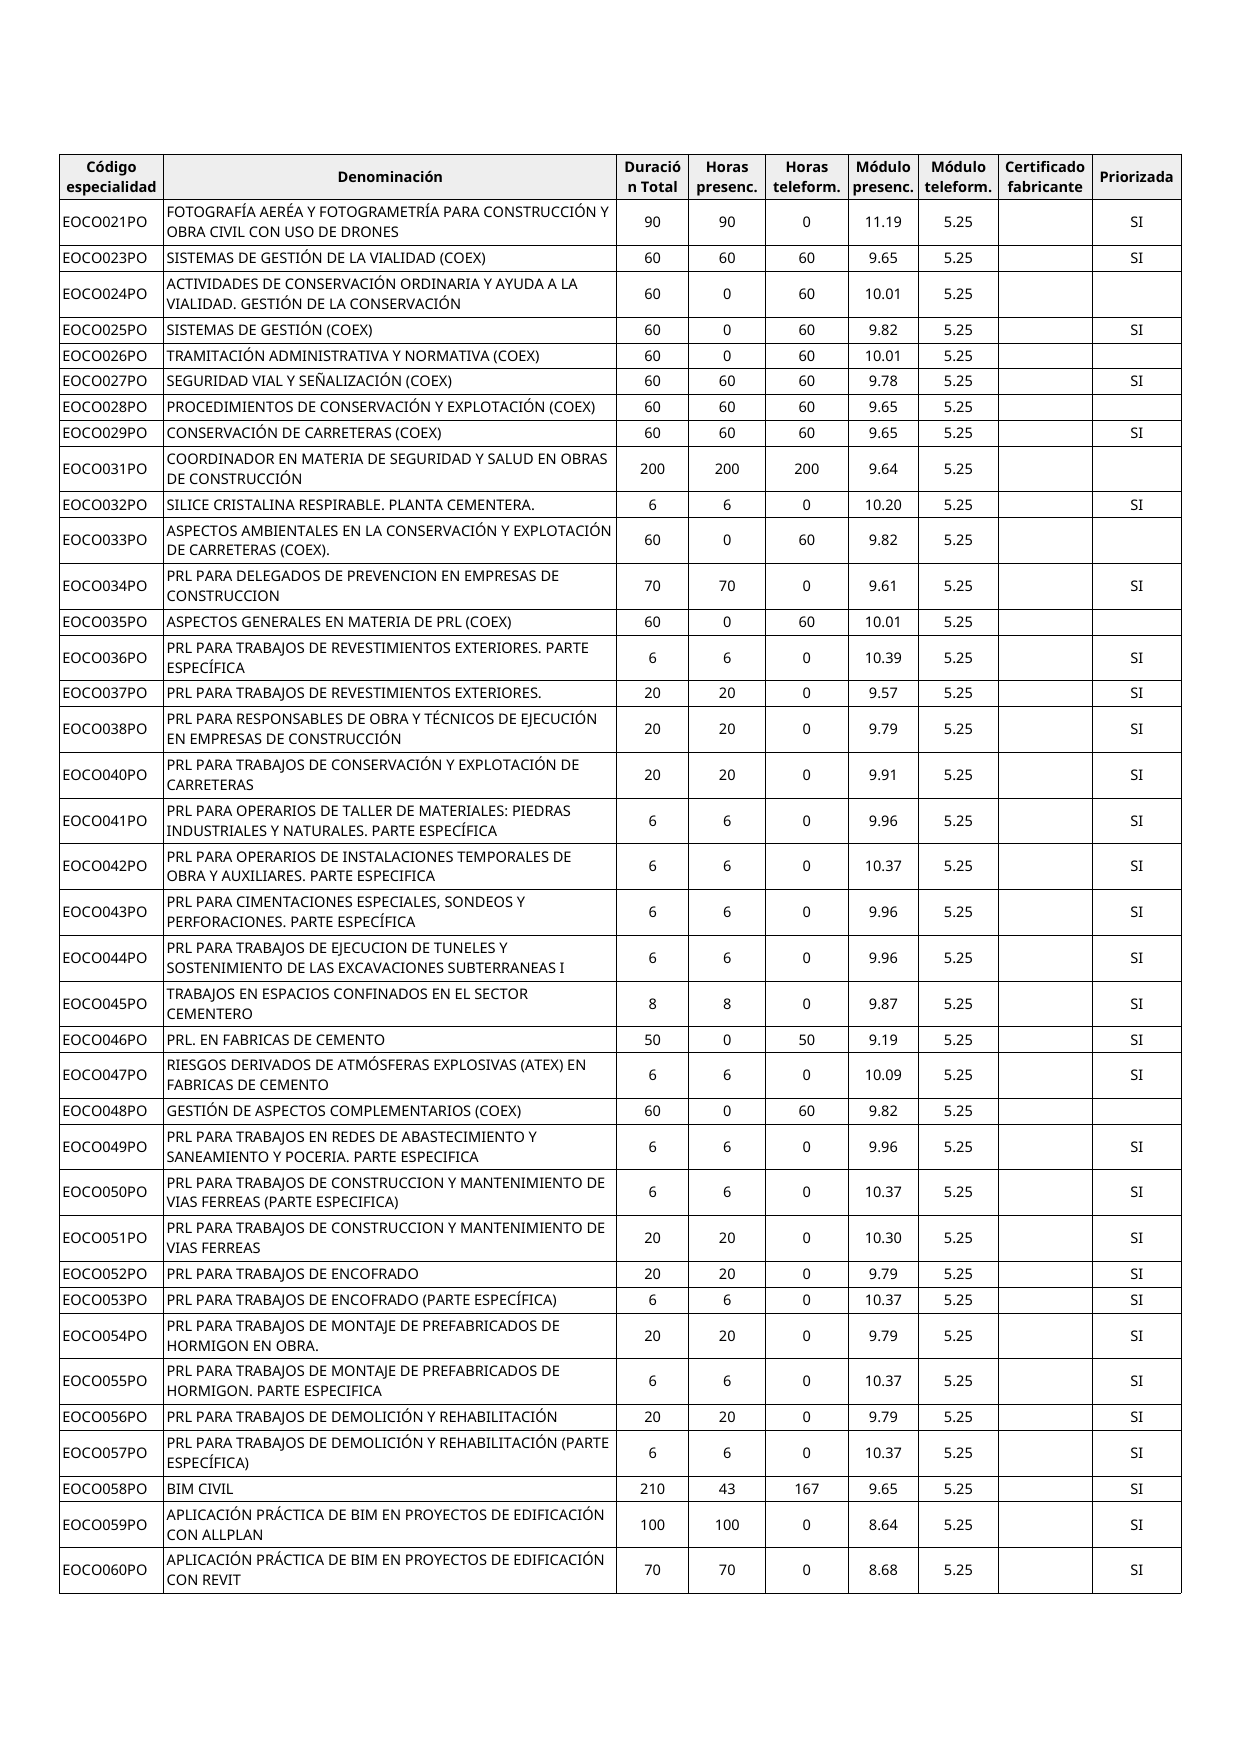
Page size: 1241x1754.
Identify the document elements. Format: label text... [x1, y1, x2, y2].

table_cell 9,96 [849, 1125, 918, 1169]
table_cell SI [1093, 1405, 1181, 1430]
table_cell 0 [689, 610, 765, 634]
table_cell 0 [766, 1314, 848, 1358]
table_cell 60 [766, 369, 848, 394]
table_cell EOCO038PO [60, 707, 163, 752]
table_cell 10,37 [849, 844, 918, 889]
table_cell 9,79 [849, 707, 918, 752]
table_cell [999, 1216, 1092, 1261]
table_cell GESTIÓN DE ASPECTOS COMPLEMENTARIOS (COEX) [164, 1099, 616, 1124]
table_cell EOCO052PO [60, 1262, 163, 1287]
table_cell 60 [766, 246, 848, 271]
table_cell 60 [617, 246, 688, 271]
table_cell 9,82 [849, 518, 918, 563]
table_cell 5,25 [919, 799, 998, 843]
table_cell EOCO050PO [60, 1170, 163, 1215]
table_cell [999, 492, 1092, 517]
table_cell 6 [689, 492, 765, 517]
table_cell TRAMITACIÓN ADMINISTRATIVA Y NORMATIVA (COEX) [164, 344, 616, 368]
table_cell PRL PARA TRABAJOS DE ENCOFRADO [164, 1262, 616, 1287]
table_cell 60 [766, 610, 848, 634]
table_cell EOCO023PO [60, 246, 163, 271]
table_cell SEGURIDAD VIAL Y SEÑALIZACIÓN (COEX) [164, 369, 616, 394]
table_cell 20 [689, 753, 765, 798]
table_cell 60 [766, 395, 848, 420]
table_cell 5,25 [919, 1125, 998, 1169]
table_cell [1093, 344, 1181, 368]
table_cell 9,79 [849, 1405, 918, 1430]
table_cell 0 [689, 318, 765, 342]
table_cell [999, 844, 1092, 889]
table_cell 0 [766, 844, 848, 889]
table_cell 5,25 [919, 1477, 998, 1501]
table_cell FOTOGRAFÍA AERÉA Y FOTOGRAMETRÍA PARA CONSTRUCCIÓN Y OBRA CIVIL CON USO DE DRONES [164, 200, 616, 245]
table_cell [999, 636, 1092, 680]
table_cell EOCO035PO [60, 610, 163, 634]
table_cell EOCO028PO [60, 395, 163, 420]
table_cell 100 [689, 1502, 765, 1547]
table_cell EOCO037PO [60, 681, 163, 706]
table_cell SI [1093, 1053, 1181, 1098]
table_cell 20 [617, 1405, 688, 1430]
table_cell 20 [689, 1216, 765, 1261]
table_cell [1093, 447, 1181, 491]
table_header Certificado fabricante [999, 155, 1092, 199]
table_cell 5,25 [919, 1262, 998, 1287]
table_cell PRL PARA TRABAJOS DE CONSERVACIÓN Y EXPLOTACIÓN DE CARRETERAS [164, 753, 616, 798]
table_cell 60 [766, 1099, 848, 1124]
table_cell PRL PARA DELEGADOS DE PREVENCION EN EMPRESAS DE CONSTRUCCION [164, 564, 616, 609]
table_cell [999, 200, 1092, 245]
table_cell 5,25 [919, 1027, 998, 1052]
table_cell PRL PARA TRABAJOS DE DEMOLICIÓN Y REHABILITACIÓN [164, 1405, 616, 1430]
table_cell EOCO056PO [60, 1405, 163, 1430]
table_cell BIM CIVIL [164, 1477, 616, 1501]
table_cell 9,78 [849, 369, 918, 394]
table_cell SI [1093, 1314, 1181, 1358]
table_cell 6 [617, 1288, 688, 1312]
table_cell PRL PARA RESPONSABLES DE OBRA Y TÉCNICOS DE EJECUCIÓN EN EMPRESAS DE CONSTRUCCIÓN [164, 707, 616, 752]
table_cell [999, 1288, 1092, 1312]
table_cell 8,64 [849, 1502, 918, 1547]
table_header Horas teleform. [766, 155, 848, 199]
table_cell 5,25 [919, 1099, 998, 1124]
table_cell 43 [689, 1477, 765, 1501]
table_cell [999, 369, 1092, 394]
table_cell 8 [689, 982, 765, 1026]
table_cell 6 [617, 844, 688, 889]
table_cell 0 [766, 1170, 848, 1215]
table_cell 60 [766, 344, 848, 368]
table_cell EOCO046PO [60, 1027, 163, 1052]
table_cell [999, 564, 1092, 609]
table_cell PRL PARA TRABAJOS DE MONTAJE DE PREFABRICADOS DE HORMIGON. PARTE ESPECIFICA [164, 1359, 616, 1404]
table_cell PRL PARA TRABAJOS DE DEMOLICIÓN Y REHABILITACIÓN (PARTE ESPECÍFICA) [164, 1431, 616, 1476]
table_cell 5,25 [919, 1216, 998, 1261]
table_header Denominación [164, 155, 616, 199]
table_cell 60 [766, 421, 848, 446]
table_cell EOCO036PO [60, 636, 163, 680]
table_cell EOCO051PO [60, 1216, 163, 1261]
table_cell 9,87 [849, 982, 918, 1026]
table_cell SI [1093, 1216, 1181, 1261]
table_cell 20 [689, 1262, 765, 1287]
table_header Módulo presenc. [849, 155, 918, 199]
table_cell 5,25 [919, 344, 998, 368]
table_cell EOCO033PO [60, 518, 163, 563]
table_cell 0 [689, 344, 765, 368]
table_cell 0 [766, 200, 848, 245]
table_cell 5,25 [919, 610, 998, 634]
table_cell EOCO031PO [60, 447, 163, 491]
table_cell 5,25 [919, 753, 998, 798]
table_cell 9,61 [849, 564, 918, 609]
table_cell 10,01 [849, 272, 918, 317]
table_header Módulo teleform. [919, 155, 998, 199]
table_cell 5,25 [919, 1053, 998, 1098]
table_cell RIESGOS DERIVADOS DE ATMÓSFERAS EXPLOSIVAS (ATEX) EN FABRICAS DE CEMENTO [164, 1053, 616, 1098]
table_cell [999, 1359, 1092, 1404]
table_cell 5,25 [919, 369, 998, 394]
table_cell 6 [617, 936, 688, 981]
table_cell 9,79 [849, 1314, 918, 1358]
table_cell 0 [766, 707, 848, 752]
table_cell 5,25 [919, 636, 998, 680]
table_cell 90 [617, 200, 688, 245]
table_cell 0 [766, 636, 848, 680]
table_cell [999, 982, 1092, 1026]
table_cell 5,25 [919, 447, 998, 491]
table_cell SISTEMAS DE GESTIÓN DE LA VIALIDAD (COEX) [164, 246, 616, 271]
table_cell [999, 1314, 1092, 1358]
table_cell EOCO045PO [60, 982, 163, 1026]
table_cell 70 [617, 1548, 688, 1593]
table_cell EOCO034PO [60, 564, 163, 609]
table_cell [999, 447, 1092, 491]
table_cell EOCO047PO [60, 1053, 163, 1098]
table_cell PRL PARA CIMENTACIONES ESPECIALES, SONDEOS Y PERFORACIONES. PARTE ESPECÍFICA [164, 890, 616, 935]
table_cell SI [1093, 636, 1181, 680]
table_cell 10,01 [849, 344, 918, 368]
table_cell 6 [689, 1359, 765, 1404]
table_cell 0 [766, 753, 848, 798]
table_cell 5,25 [919, 1548, 998, 1593]
table_cell 100 [617, 1502, 688, 1547]
table_cell 6 [617, 1359, 688, 1404]
table_cell 70 [617, 564, 688, 609]
table_cell 60 [689, 395, 765, 420]
table_header Código especialidad [60, 155, 163, 199]
table_cell SI [1093, 1359, 1181, 1404]
table_cell 5,25 [919, 272, 998, 317]
table_cell PRL PARA TRABAJOS DE REVESTIMIENTOS EXTERIORES. [164, 681, 616, 706]
table_cell PROCEDIMIENTOS DE CONSERVACIÓN Y EXPLOTACIÓN (COEX) [164, 395, 616, 420]
table_cell 0 [766, 1431, 848, 1476]
table_cell 6 [617, 1170, 688, 1215]
table_cell EOCO042PO [60, 844, 163, 889]
table_cell 0 [766, 1548, 848, 1593]
table_cell [1093, 610, 1181, 634]
table_cell 90 [689, 200, 765, 245]
table_cell 0 [766, 1053, 848, 1098]
table_cell SI [1093, 369, 1181, 394]
table_cell 5,25 [919, 1502, 998, 1547]
table_cell [999, 1125, 1092, 1169]
table_cell [999, 799, 1092, 843]
table_cell SI [1093, 492, 1181, 517]
table_cell 6 [617, 492, 688, 517]
table_cell PRL. EN FABRICAS DE CEMENTO [164, 1027, 616, 1052]
table_cell EOCO043PO [60, 890, 163, 935]
table_cell 11,19 [849, 200, 918, 245]
table_cell EOCO060PO [60, 1548, 163, 1593]
table_cell 6 [689, 844, 765, 889]
table_cell [999, 421, 1092, 446]
table_cell PRL PARA OPERARIOS DE TALLER DE MATERIALES: PIEDRAS INDUSTRIALES Y NATURALES. PARTE ESPECÍFICA [164, 799, 616, 843]
table_cell 9,96 [849, 799, 918, 843]
table_cell EOCO059PO [60, 1502, 163, 1547]
table_cell SI [1093, 1262, 1181, 1287]
table_cell SISTEMAS DE GESTIÓN (COEX) [164, 318, 616, 342]
table_header Priorizada [1093, 155, 1181, 199]
table_cell EOCO024PO [60, 272, 163, 317]
table_cell SI [1093, 844, 1181, 889]
table_cell SI [1093, 799, 1181, 843]
table_cell 0 [766, 1502, 848, 1547]
table_cell 9,64 [849, 447, 918, 491]
table_cell 60 [689, 369, 765, 394]
table_cell [999, 610, 1092, 634]
table_cell [999, 344, 1092, 368]
table_cell PRL PARA TRABAJOS DE REVESTIMIENTOS EXTERIORES. PARTE ESPECÍFICA [164, 636, 616, 680]
table_cell 10,37 [849, 1288, 918, 1312]
table_cell [999, 395, 1092, 420]
table_cell COORDINADOR EN MATERIA DE SEGURIDAD Y SALUD EN OBRAS DE CONSTRUCCIÓN [164, 447, 616, 491]
table_cell 20 [689, 707, 765, 752]
table_cell SI [1093, 707, 1181, 752]
table_cell 8 [617, 982, 688, 1026]
table_cell 0 [766, 681, 848, 706]
table_cell ASPECTOS AMBIENTALES EN LA CONSERVACIÓN Y EXPLOTACIÓN DE CARRETERAS (COEX). [164, 518, 616, 563]
table_cell EOCO058PO [60, 1477, 163, 1501]
table_cell SI [1093, 421, 1181, 446]
table_cell PRL PARA OPERARIOS DE INSTALACIONES TEMPORALES DE OBRA Y AUXILIARES. PARTE ESPECIFICA [164, 844, 616, 889]
table_cell EOCO040PO [60, 753, 163, 798]
table_cell 9,79 [849, 1262, 918, 1287]
table_cell 9,57 [849, 681, 918, 706]
table_cell 0 [766, 1125, 848, 1169]
table_cell EOCO041PO [60, 799, 163, 843]
table_cell 20 [617, 753, 688, 798]
table_cell 50 [766, 1027, 848, 1052]
table_cell [999, 318, 1092, 342]
table_cell EOCO053PO [60, 1288, 163, 1312]
table_cell 6 [617, 890, 688, 935]
table_cell 10,01 [849, 610, 918, 634]
table_cell 6 [689, 1288, 765, 1312]
table_header Duración Total [617, 155, 688, 199]
table_cell 6 [689, 636, 765, 680]
table_cell 60 [617, 318, 688, 342]
table_cell 6 [689, 936, 765, 981]
table_cell 60 [617, 610, 688, 634]
table_cell 5,25 [919, 1431, 998, 1476]
table_cell 10,39 [849, 636, 918, 680]
table_cell 60 [617, 272, 688, 317]
table_cell [999, 1262, 1092, 1287]
table_cell 6 [617, 799, 688, 843]
table_cell 0 [689, 1099, 765, 1124]
table_cell 60 [617, 421, 688, 446]
table_cell 60 [766, 518, 848, 563]
table_cell PRL PARA TRABAJOS DE ENCOFRADO (PARTE ESPECÍFICA) [164, 1288, 616, 1312]
table_cell 60 [617, 1099, 688, 1124]
table_cell ACTIVIDADES DE CONSERVACIÓN ORDINARIA Y AYUDA A LA VIALIDAD. GESTIÓN DE LA CONSERVACIÓN [164, 272, 616, 317]
table_cell 6 [617, 636, 688, 680]
table_cell [999, 1053, 1092, 1098]
table_cell [999, 1027, 1092, 1052]
table_cell 70 [689, 1548, 765, 1593]
table_cell 0 [766, 936, 848, 981]
table_cell 5,25 [919, 318, 998, 342]
table_cell [999, 936, 1092, 981]
table_cell PRL PARA TRABAJOS DE CONSTRUCCION Y MANTENIMIENTO DE VIAS FERREAS (PARTE ESPECIFICA) [164, 1170, 616, 1215]
table_cell 5,25 [919, 936, 998, 981]
table_cell 0 [766, 982, 848, 1026]
table_cell SILICE CRISTALINA RESPIRABLE. PLANTA CEMENTERA. [164, 492, 616, 517]
table_cell 210 [617, 1477, 688, 1501]
table_cell 5,25 [919, 844, 998, 889]
table_cell SI [1093, 982, 1181, 1026]
table_cell SI [1093, 1502, 1181, 1547]
table_cell 10,37 [849, 1170, 918, 1215]
table_cell [999, 1548, 1092, 1593]
table_cell EOCO027PO [60, 369, 163, 394]
table_cell [999, 1502, 1092, 1547]
table_cell 5,25 [919, 200, 998, 245]
table_cell EOCO048PO [60, 1099, 163, 1124]
table_cell SI [1093, 1027, 1181, 1052]
table_cell 200 [689, 447, 765, 491]
table_cell 0 [766, 1405, 848, 1430]
table_cell 5,25 [919, 982, 998, 1026]
table_cell [999, 246, 1092, 271]
table_cell 0 [689, 272, 765, 317]
table_cell EOCO032PO [60, 492, 163, 517]
table_cell 20 [689, 1314, 765, 1358]
table_cell 0 [689, 1027, 765, 1052]
table_cell 0 [766, 1216, 848, 1261]
table_cell 5,25 [919, 1288, 998, 1312]
table_cell 0 [766, 1262, 848, 1287]
table_cell 0 [766, 1359, 848, 1404]
table_cell EOCO049PO [60, 1125, 163, 1169]
table_cell [999, 518, 1092, 563]
table_cell 6 [689, 890, 765, 935]
table_cell 5,25 [919, 681, 998, 706]
table_cell 6 [689, 1125, 765, 1169]
table_cell 5,25 [919, 1405, 998, 1430]
table_cell 9,65 [849, 1477, 918, 1501]
table_cell PRL PARA TRABAJOS EN REDES DE ABASTECIMIENTO Y SANEAMIENTO Y POCERIA. PARTE ESPECIFICA [164, 1125, 616, 1169]
table_cell SI [1093, 200, 1181, 245]
table_cell EOCO054PO [60, 1314, 163, 1358]
table_cell SI [1093, 318, 1181, 342]
table_cell 167 [766, 1477, 848, 1501]
table_cell [999, 707, 1092, 752]
table_cell ASPECTOS GENERALES EN MATERIA DE PRL (COEX) [164, 610, 616, 634]
table_cell PRL PARA TRABAJOS DE CONSTRUCCION Y MANTENIMIENTO DE VIAS FERREAS [164, 1216, 616, 1261]
table_cell 6 [617, 1125, 688, 1169]
table_cell 8,68 [849, 1548, 918, 1593]
table_cell [1093, 395, 1181, 420]
table_cell [1093, 272, 1181, 317]
table_cell 0 [766, 492, 848, 517]
table_cell 5,25 [919, 421, 998, 446]
table_cell 200 [617, 447, 688, 491]
table_cell 10,09 [849, 1053, 918, 1098]
table_cell 6 [617, 1431, 688, 1476]
table_cell APLICACIÓN PRÁCTICA DE BIM EN PROYECTOS DE EDIFICACIÓN CON ALLPLAN [164, 1502, 616, 1547]
table_cell SI [1093, 1477, 1181, 1501]
table_cell TRABAJOS EN ESPACIOS CONFINADOS EN EL SECTOR CEMENTERO [164, 982, 616, 1026]
table_cell 60 [689, 421, 765, 446]
table_cell 20 [689, 681, 765, 706]
table_cell 5,25 [919, 395, 998, 420]
table_cell 5,25 [919, 890, 998, 935]
table_cell 60 [617, 369, 688, 394]
table_cell SI [1093, 1288, 1181, 1312]
table_cell EOCO055PO [60, 1359, 163, 1404]
table_cell 70 [689, 564, 765, 609]
table_cell PRL PARA TRABAJOS DE MONTAJE DE PREFABRICADOS DE HORMIGON EN OBRA. [164, 1314, 616, 1358]
table_cell 0 [766, 564, 848, 609]
table_cell 5,25 [919, 518, 998, 563]
table_cell 20 [617, 707, 688, 752]
table_cell 5,25 [919, 246, 998, 271]
table_cell APLICACIÓN PRÁCTICA DE BIM EN PROYECTOS DE EDIFICACIÓN CON REVIT [164, 1548, 616, 1593]
table_cell [999, 890, 1092, 935]
table_cell 6 [689, 799, 765, 843]
table_cell 0 [766, 1288, 848, 1312]
table_cell 50 [617, 1027, 688, 1052]
table_cell 60 [766, 318, 848, 342]
table_cell 10,37 [849, 1431, 918, 1476]
table_cell EOCO025PO [60, 318, 163, 342]
table_cell 20 [617, 1262, 688, 1287]
table_cell 20 [617, 1216, 688, 1261]
table_cell 20 [689, 1405, 765, 1430]
table_cell SI [1093, 1170, 1181, 1215]
table_cell 200 [766, 447, 848, 491]
table_cell 60 [617, 518, 688, 563]
table_cell [999, 1405, 1092, 1430]
table_cell 20 [617, 1314, 688, 1358]
table_cell SI [1093, 936, 1181, 981]
table_cell 9,96 [849, 936, 918, 981]
table_cell PRL PARA TRABAJOS DE EJECUCION DE TUNELES Y SOSTENIMIENTO DE LAS EXCAVACIONES SUBTERRANEAS I [164, 936, 616, 981]
table_cell SI [1093, 681, 1181, 706]
table_cell 60 [766, 272, 848, 317]
table_header Horas presenc. [689, 155, 765, 199]
table_cell EOCO029PO [60, 421, 163, 446]
table_cell SI [1093, 1125, 1181, 1169]
table_cell [999, 681, 1092, 706]
table_cell EOCO026PO [60, 344, 163, 368]
table_cell [1093, 518, 1181, 563]
table_cell [999, 1477, 1092, 1501]
table_cell [1093, 1099, 1181, 1124]
table_cell 0 [766, 890, 848, 935]
table_cell [999, 1170, 1092, 1215]
table_cell 60 [617, 344, 688, 368]
table_cell 6 [689, 1170, 765, 1215]
table_cell [999, 753, 1092, 798]
table_cell 9,91 [849, 753, 918, 798]
table_cell [999, 272, 1092, 317]
table_cell 5,25 [919, 1170, 998, 1215]
table_cell 0 [689, 518, 765, 563]
table_cell 5,25 [919, 1314, 998, 1358]
table_cell 5,25 [919, 707, 998, 752]
table_cell 20 [617, 681, 688, 706]
table_cell 0 [766, 799, 848, 843]
table_cell [999, 1431, 1092, 1476]
table_cell 9,19 [849, 1027, 918, 1052]
table_cell 5,25 [919, 1359, 998, 1404]
table_cell SI [1093, 753, 1181, 798]
table_cell CONSERVACIÓN DE CARRETERAS (COEX) [164, 421, 616, 446]
table_cell 10,20 [849, 492, 918, 517]
table_cell 10,37 [849, 1359, 918, 1404]
table_cell 9,82 [849, 318, 918, 342]
table_cell EOCO021PO [60, 200, 163, 245]
table_cell 6 [689, 1053, 765, 1098]
table_cell SI [1093, 1431, 1181, 1476]
table_cell SI [1093, 890, 1181, 935]
table_cell 5,25 [919, 564, 998, 609]
table_cell SI [1093, 246, 1181, 271]
table_cell 9,96 [849, 890, 918, 935]
table_cell 9,65 [849, 421, 918, 446]
table_cell 5,25 [919, 492, 998, 517]
table_cell 6 [689, 1431, 765, 1476]
table_cell EOCO057PO [60, 1431, 163, 1476]
table_cell 9,82 [849, 1099, 918, 1124]
table_cell 60 [689, 246, 765, 271]
table_cell SI [1093, 1548, 1181, 1593]
table_cell [999, 1099, 1092, 1124]
table_cell 9,65 [849, 246, 918, 271]
table_cell SI [1093, 564, 1181, 609]
table_cell 10,30 [849, 1216, 918, 1261]
table_cell 60 [617, 395, 688, 420]
table_cell 9,65 [849, 395, 918, 420]
table_cell 6 [617, 1053, 688, 1098]
table_cell EOCO044PO [60, 936, 163, 981]
